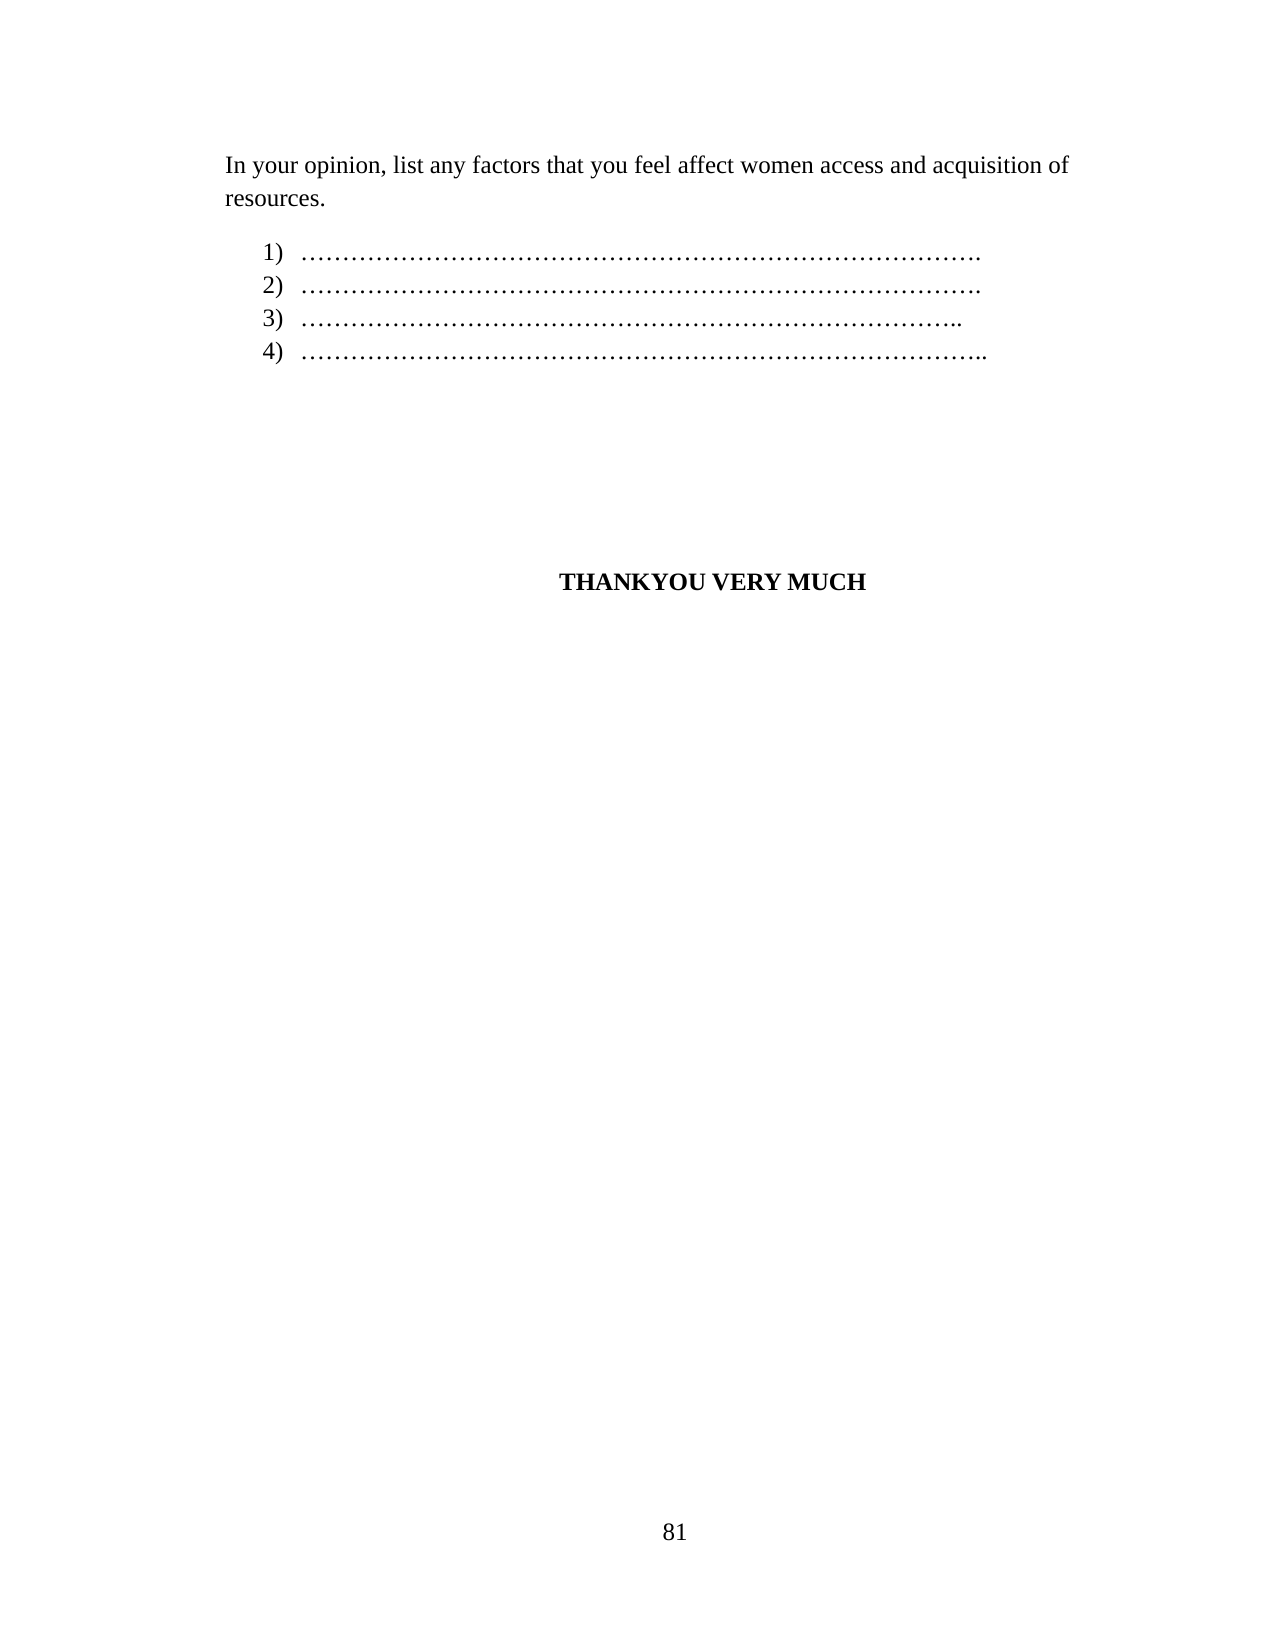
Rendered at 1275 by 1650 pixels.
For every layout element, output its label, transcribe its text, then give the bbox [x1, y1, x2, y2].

list ………………………………………………………………………. [262, 237, 1125, 266]
list ………………………………………………………………………. [262, 270, 1125, 299]
text In your opinion, list any factors that you feel affect women access and acquisition of resources. [225, 150, 1125, 212]
list …………………………………………………………………….. [262, 303, 1125, 332]
list THANKYOU VERY MUCH [300, 567, 1125, 596]
list ……………………………………………………………………….. [262, 336, 1125, 365]
